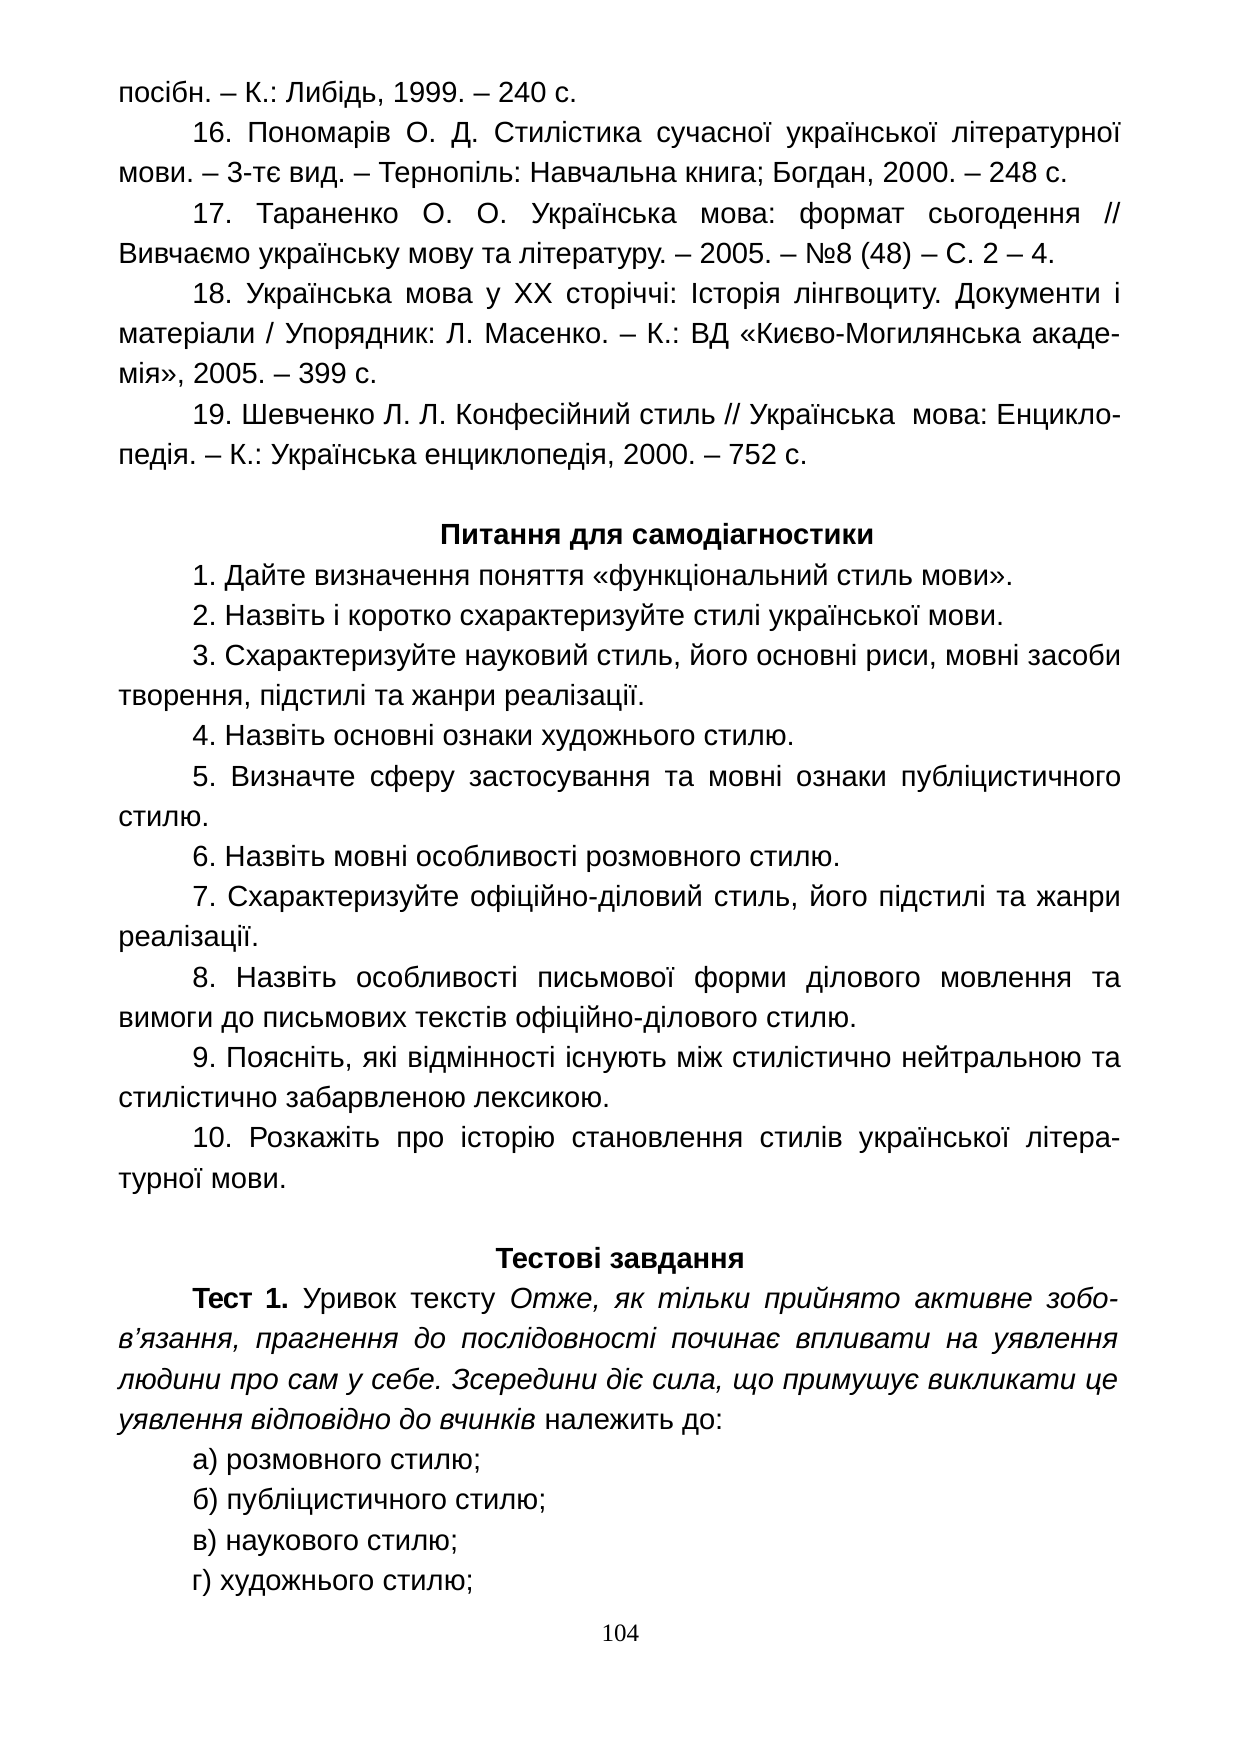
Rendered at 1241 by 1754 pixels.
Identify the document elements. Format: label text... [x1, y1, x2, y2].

text 8. Назвіть особливості письмової форми ділового мовлення та вимоги до письмових текстів офіційно-ділового стилю. [118, 959, 1122, 1033]
text 6. Назвіть мовні особливості розмовного стилю. [118, 839, 1122, 872]
text 19. Шевченко Л. Л. Конфесійний стиль // Українська мова: Енцикло-педія. – К.: Українська енциклопедія, 2000. – 752 с. [118, 397, 1122, 470]
text Питання для самодіагностики [118, 517, 1122, 551]
text Тестові завдання [118, 1241, 1122, 1274]
text 16. Пономарів О. Д. Стилістика сучасної української літературної мови. – 3-тє вид. – Тернопіль: Навчальна книга; Богдан, 2000. – 248 с. [118, 115, 1122, 189]
text 5. Визначте сферу застосування та мовні ознаки публіцистичного стилю. [118, 758, 1122, 832]
text в) наукового стилю; г) художнього стилю; [118, 1522, 1122, 1596]
text 2. Назвіть і коротко схарактеризуйте стилі української мови. [118, 598, 1122, 631]
text 18. Українська мова у ХХ сторіччі: Історія лінгвоциту. Документи і матеріали / Упорядник: Л. Масенко. – К.: ВД «Києво-Могилянська акаде-мія», 2005. – 399 с. [118, 276, 1122, 390]
text б) публіцистичного стилю; [118, 1482, 1122, 1516]
text 9. Поясніть, які відмінності існують між стилістично нейтральною та стилістично забарвленою лексикою. [118, 1040, 1122, 1114]
text 4. Назвіть основні ознаки художнього стилю. [118, 718, 1122, 752]
text 3. Схарактеризуйте науковий стиль, його основні риси, мовні засоби творення, підстилі та жанри реалізації. [118, 638, 1122, 712]
text 7. Схарактеризуйте офіційно-діловий стиль, його підстилі та жанри реалізації. [118, 879, 1122, 953]
text 17. Тараненко О. О. Українська мова: формат сьогодення // Вивчаємо українську мову та літературу. – 2005. – №8 (48) – С. 2 – 4. [118, 196, 1122, 269]
text посібн. – К.: Либідь, 1999. – 240 с. [118, 75, 1122, 108]
text 10. Розкажіть про історію становлення стилів української літера-турної мови. [118, 1120, 1122, 1194]
text Тест 1. Уривок тексту Отже, як тільки прийнято активне зобо-в’язання, прагнення до послідовності починає впливати на уявлення людини про сам у себе. Зсередини діє сила, що примушує викликати це уявлення відповідно до вчинків належить до: [118, 1281, 1122, 1435]
text а) розмовного стилю; [118, 1442, 1122, 1476]
text 1. Дайте визначення поняття «функціональний стиль мови». [118, 557, 1122, 591]
